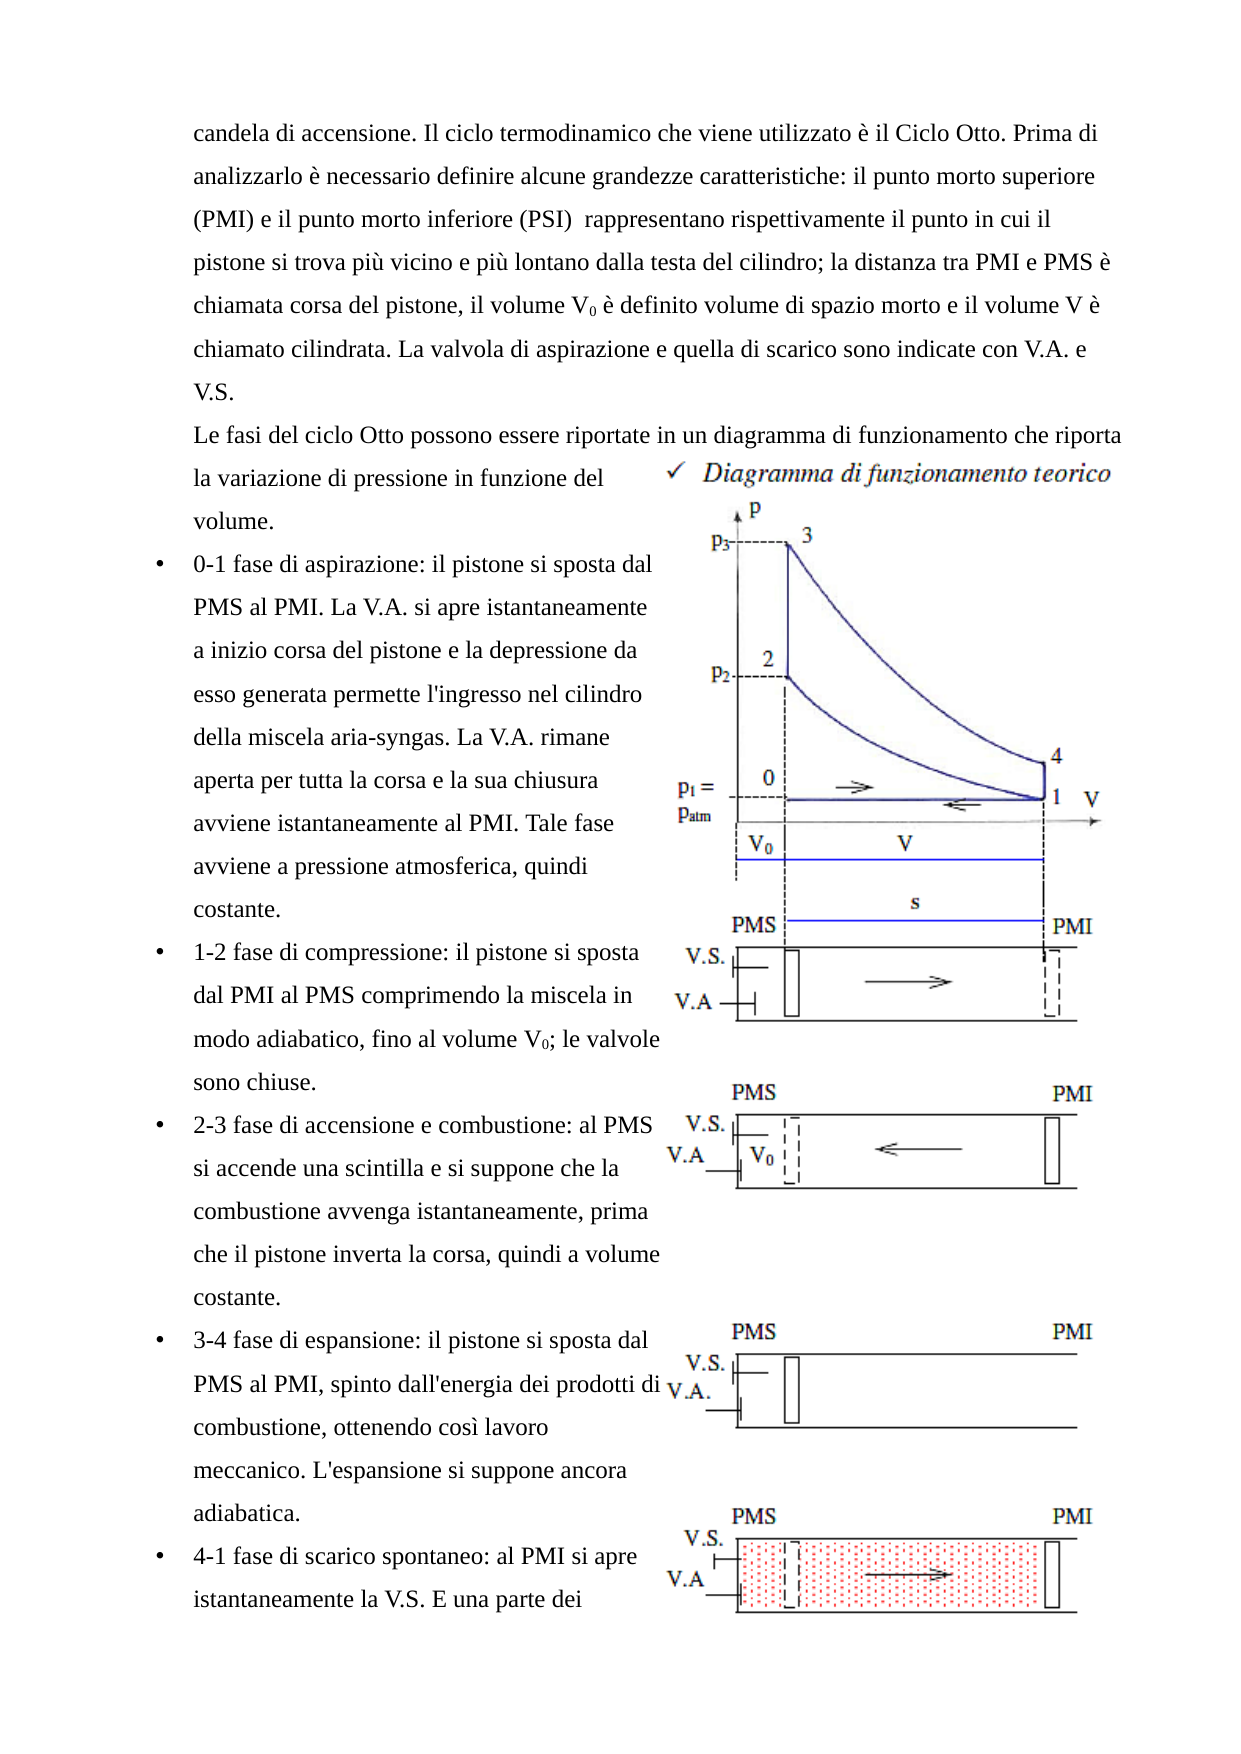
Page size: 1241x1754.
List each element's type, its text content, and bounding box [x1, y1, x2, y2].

picture [662, 457, 1123, 1629]
list 3-4 fase di espansione: il pistone si sposta dal PMS al PMI, spinto dall'energia dei prodotti di combustione, ottenendo così lavoro meccanico. L'espansione si suppone ancora adiabatica. [156, 1326, 662, 1527]
list 1-2 fase di compressione: il pistone si sposta dal PMI al PMS comprimendo la miscela in modo adiabatico, fino al volume V0; le valvole sono chiuse. [156, 937, 662, 1096]
list 0-1 fase di aspirazione: il pistone si sposta dal PMS al PMI. La V.A. si apre istantaneamente a inizio corsa del pistone e la depressione da esso generata permette l'ingresso nel cilindro della miscela aria-syngas. La V.A. rimane aperta per tutta la corsa e la sua chiusura avviene istantaneamente al PMI. Tale fase avviene a pressione atmosferica, quindi costante. [156, 549, 662, 923]
list 2-3 fase di accensione e combustione: al PMS si accende una scintilla e si suppone che la combustione avvenga istantaneamente, prima che il pistone inverta la corsa, quindi a volume costante. [156, 1110, 662, 1311]
list Le fasi del ciclo Otto possono essere riportate in un diagramma di funzionamento che riporta la variazione di pressione in funzione del volume. [156, 420, 1122, 535]
list 4-1 fase di scarico spontaneo: al PMI si apre istantaneamente la V.S. E una parte dei [156, 1541, 662, 1613]
list candela di accensione. Il ciclo termodinamico che viene utilizzato è il Ciclo Otto. Prima di analizzarlo è necessario definire alcune grandezze caratteristiche: il punto morto superiore (PMI) e il punto morto inferiore (PSI) rappresentano rispettivamente il punto in cui il pistone si trova più vicino e più lontano dalla testa del cilindro; la distanza tra PMI e PMS è chiamata corsa del pistone, il volume V0 è definito volume di spazio morto e il volume V è chiamato cilindrata. La valvola di aspirazione e quella di scarico sono indicate con V.A. e V.S. [156, 118, 1122, 406]
